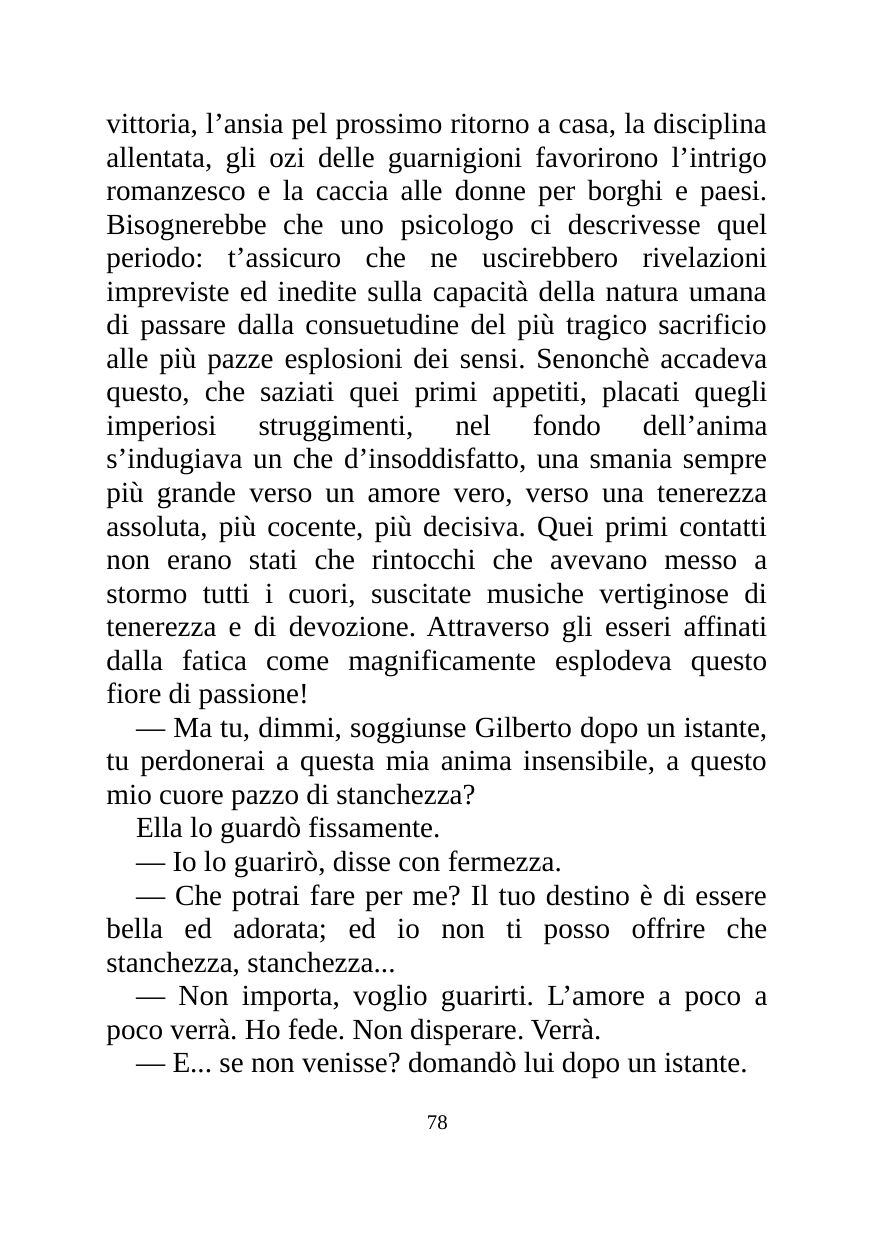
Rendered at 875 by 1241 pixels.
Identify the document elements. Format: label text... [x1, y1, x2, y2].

text — Io lo guarirò, disse con fermezza. [106, 844, 768, 878]
text — Non importa, voglio guarirti. L’amore a poco a poco verrà. Ho fede. Non disperare. Verrà. [106, 978, 768, 1045]
text vittoria, l’ansia pel prossimo ritorno a casa, la disciplina allentata, gli ozi delle guarnigioni favorirono l’intrigo romanzesco e la caccia alle donne per borghi e paesi. Bisognerebbe che uno psicologo ci descrivesse quel periodo: t’assicuro che ne uscirebbero rivelazioni impreviste ed inedite sulla capacità della natura umana di passare dalla consuetudine del più tragico sacrificio alle più pazze esplosioni dei sensi. Senonchè accadeva questo, che saziati quei primi appetiti, placati quegli imperiosi struggimenti, nel fondo dell’anima s’indugiava un che d’insoddisfatto, una smania sempre più grande verso un amore vero, verso una tenerezza assoluta, più cocente, più decisiva. Quei primi contatti non erano stati che rintocchi che avevano messo a stormo tutti i cuori, suscitate musiche vertiginose di tenerezza e di devozione. Attraverso gli esseri affinati dalla fatica come magnificamente esplodeva questo fiore di passione! [106, 106, 768, 710]
text — Ma tu, dimmi, soggiunse Gilberto dopo un istante, tu perdonerai a questa mia anima insensibile, a questo mio cuore pazzo di stanchezza? [106, 710, 768, 811]
text Ella lo guardò fissamente. [106, 811, 768, 844]
text — Che potrai fare per me? Il tuo destino è di essere bella ed adorata; ed io non ti posso offrire che stanchezza, stanchezza... [106, 878, 768, 978]
text — E... se non venisse? domandò lui dopo un istante. [106, 1045, 768, 1079]
